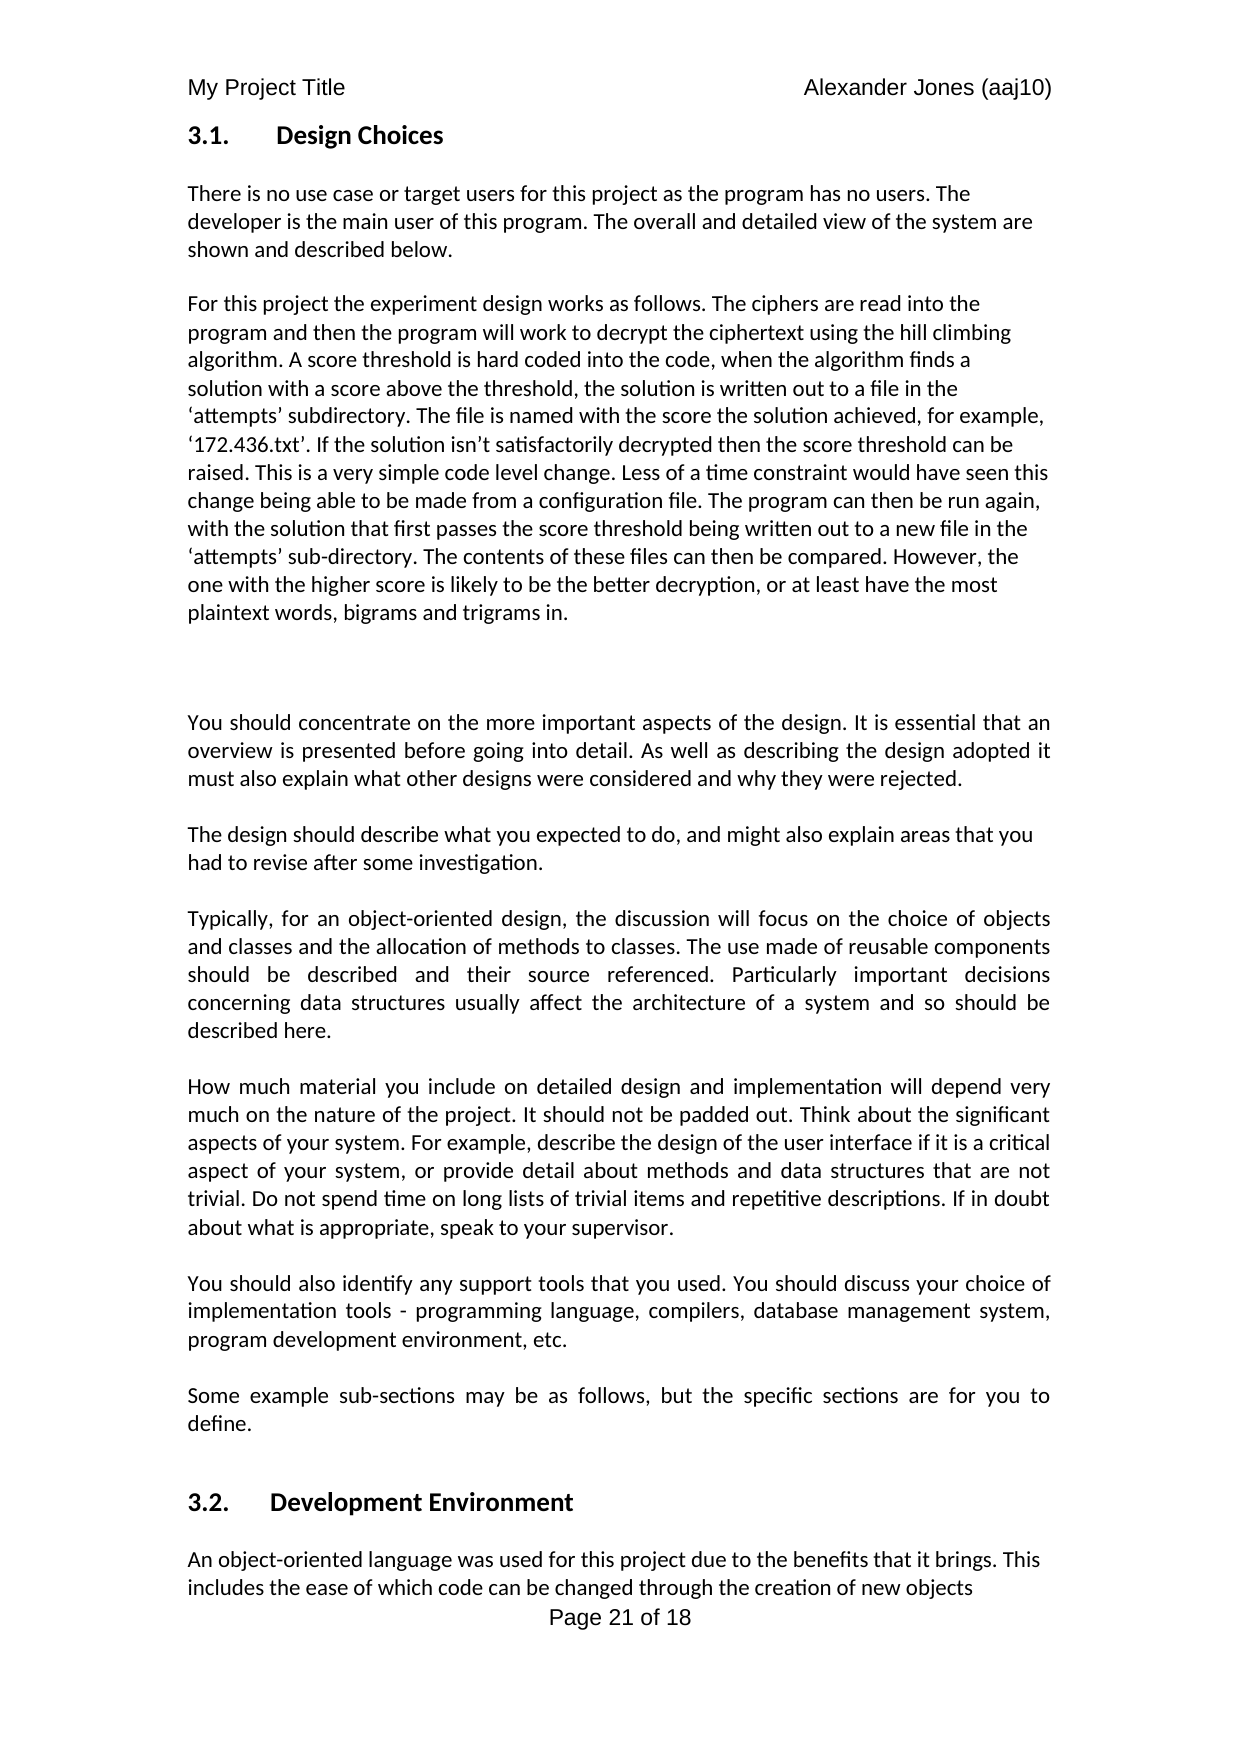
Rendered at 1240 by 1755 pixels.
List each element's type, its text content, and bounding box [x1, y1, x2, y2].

text Typically, for an object-oriented design, the discussion will focus on the choice of objects and classes and the allocation of methods to classes. The use made of reusable components should be described and their source referenced. Particularly important decisions concerning data structures usually affect the architecture of a system and so should be described here. [187, 904, 1052, 1044]
text For this project the experiment design works as follows. The ciphers are read into the program and then the program will work to decrypt the ciphertext using the hill climbing algorithm. A score threshold is hard coded into the code, when the algorithm finds a solution with a score above the threshold, the solution is written out to a file in the ‘attempts’ subdirectory. The file is named with the score the solution achieved, for example, ‘172.436.txt’. If the solution isn’t satisfactorily decrypted then the score threshold can be raised. This is a very simple code level change. Less of a time constraint would have seen this change being able to be made from a configuration file. The program can then be run again, with the solution that first passes the score threshold being written out to a new file in the ‘attempts’ sub-directory. The contents of these files can then be compared. However, the one with the higher score is likely to be the better decryption, or at least have the most plaintext words, bigrams and trigrams in. [187, 289, 1052, 626]
text There is no use case or target users for this project as the program has no users. The developer is the main user of this program. The overall and detailed view of the system are shown and described below. [187, 179, 1052, 263]
text You should concentrate on the more important aspects of the design. It is essential that an overview is presented before going into detail. As well as describing the design adopted it must also explain what other designs were considered and why they were rejected. [187, 708, 1052, 792]
text The design should describe what you expected to do, and might also explain areas that you had to revise after some investigation. [187, 820, 1052, 876]
subtitle Development Environment [187, 1486, 1052, 1519]
text You should also identify any support tools that you used. You should discuss your choice of implementation tools - programming language, compilers, database management system, program development environment, etc. [187, 1269, 1052, 1353]
text An object-oriented language was used for this project due to the benefits that it brings. This includes the ease of which code can be changed through the creation of new objects [187, 1545, 1052, 1601]
subtitle Design Choices [187, 118, 1052, 151]
text Some example sub-sections may be as follows, but the specific sections are for you to define. [187, 1381, 1052, 1437]
text How much material you include on detailed design and implementation will depend very much on the nature of the project. It should not be padded out. Think about the significant aspects of your system. For example, describe the design of the user interface if it is a critical aspect of your system, or provide detail about methods and data structures that are not trivial. Do not spend time on long lists of trivial items and repetitive descriptions. If in doubt about what is appropriate, speak to your supervisor. [187, 1072, 1052, 1241]
